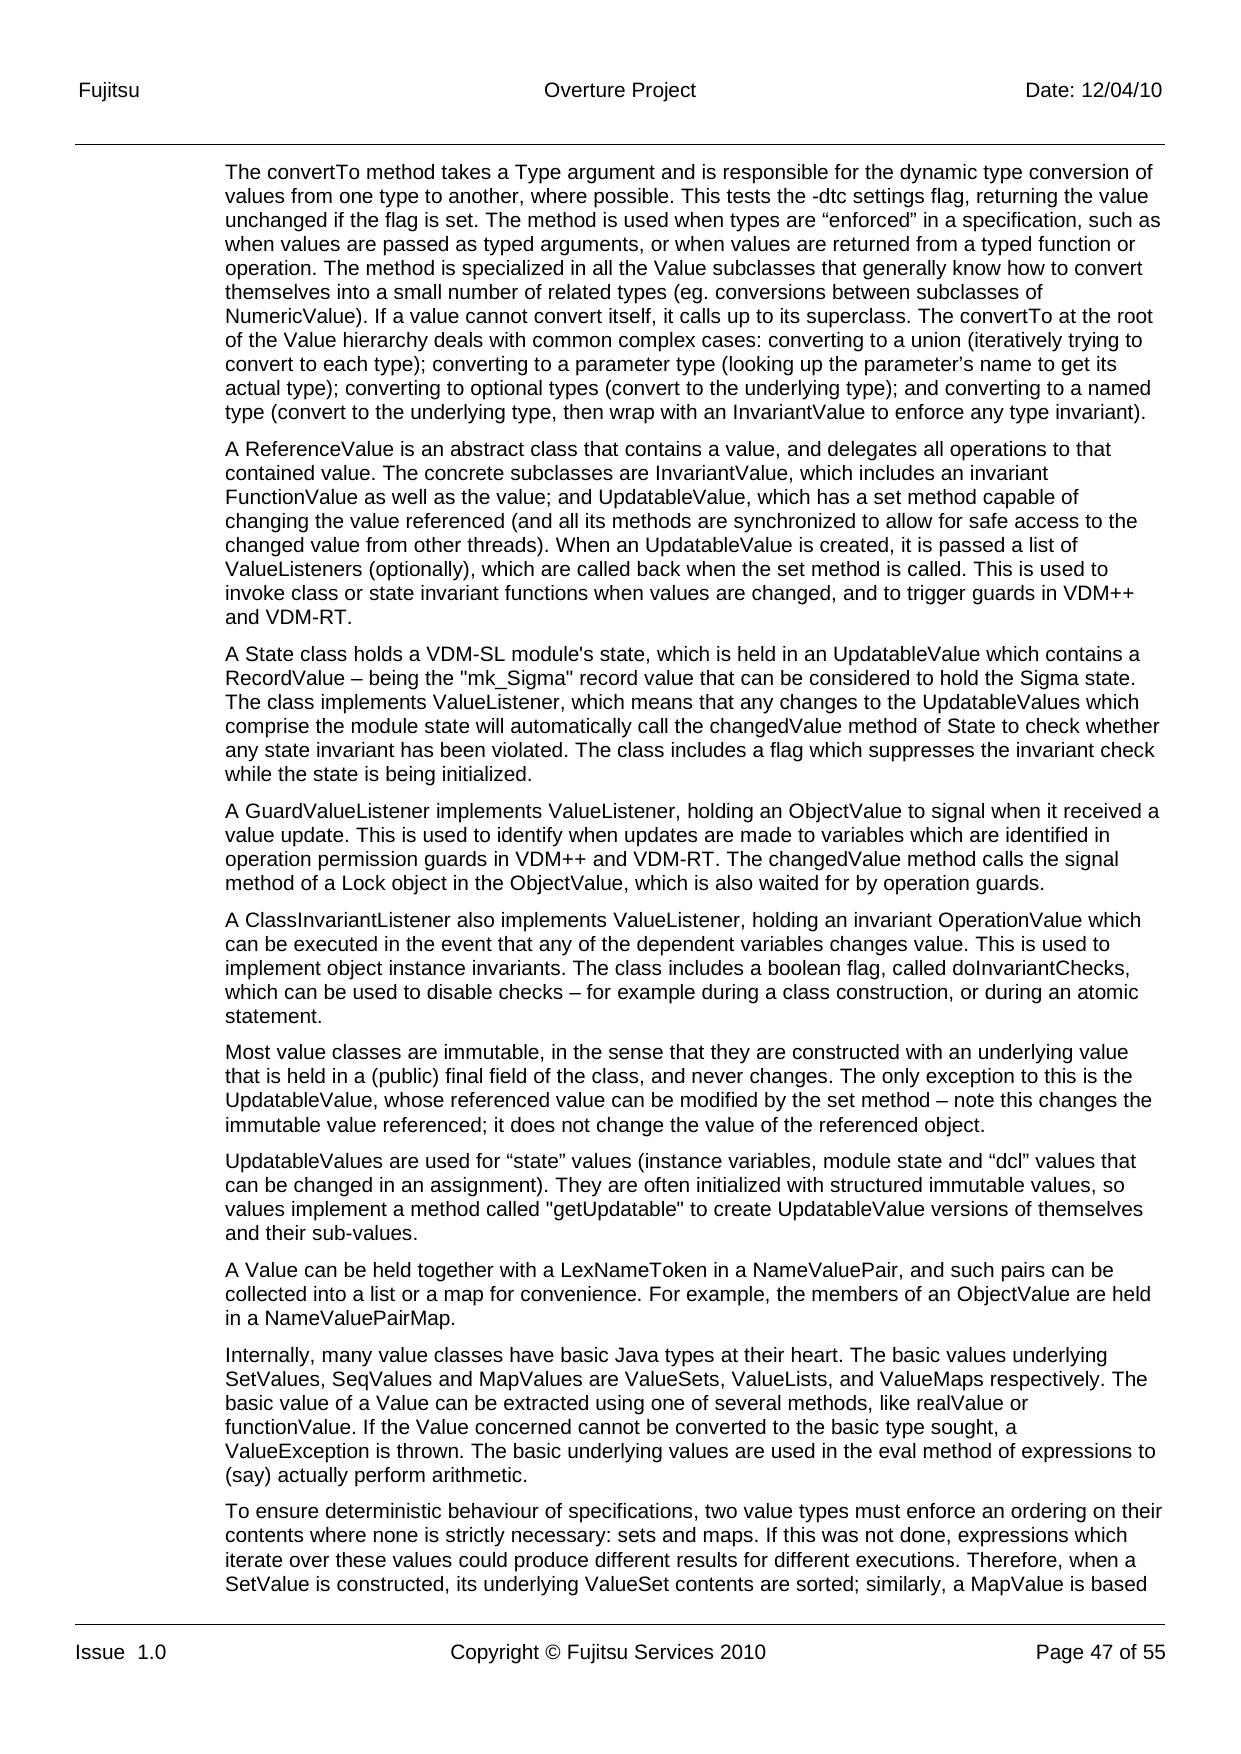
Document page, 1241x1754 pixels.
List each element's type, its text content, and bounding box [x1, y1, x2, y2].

text A GuardValueListener implements ValueListener, holding an ObjectValue to signal when it received a value update. This is used to identify when updates are made to variables which are identified in operation permission guards in VDM++ and VDM-RT. The changedValue method calls the signal method of a Lock object in the ObjectValue, which is also waited for by operation guards. [225, 799, 1165, 895]
text UpdatableValues are used for “state” values (instance variables, module state and “dcl” values that can be changed in an assignment). They are often initialized with structured immutable values, so values implement a method called "getUpdatable" to create UpdatableValue versions of themselves and their sub-values. [225, 1149, 1165, 1245]
text Most value classes are immutable, in the sense that they are constructed with an underlying value that is held in a (public) final field of the class, and never changes. The only exception to this is the UpdatableValue, whose referenced value can be modified by the set method – note this changes the immutable value referenced; it does not change the value of the referenced object. [225, 1040, 1165, 1137]
text To ensure deterministic behaviour of specifications, two value types must enforce an ordering on their contents where none is strictly necessary: sets and maps. If this was not done, expressions which iterate over these values could produce different results for different executions. Therefore, when a SetValue is constructed, its underlying ValueSet contents are sorted; similarly, a MapValue is based [225, 1499, 1165, 1596]
text A ClassInvariantListener also implements ValueListener, holding an invariant OperationValue which can be executed in the event that any of the dependent variables changes value. This is used to implement object instance invariants. The class includes a boolean flag, called doInvariantChecks, which can be used to disable checks – for example during a class construction, or during an atomic statement. [225, 907, 1165, 1028]
text Internally, many value classes have basic Java types at their heart. The basic values underlying SetValues, SeqValues and MapValues are ValueSets, ValueLists, and ValueMaps respectively. The basic value of a Value can be extracted using one of several methods, like realValue or functionValue. If the Value concerned cannot be converted to the basic type sought, a ValueException is thrown. The basic underlying values are used in the eval method of expressions to (say) actually perform arithmetic. [225, 1342, 1165, 1487]
text A State class holds a VDM-SL module's state, which is held in an UpdatableValue which contains a RecordValue – being the "mk_Sigma" record value that can be considered to hold the Sigma state. The class implements ValueListener, which means that any changes to the UpdatableValues which comprise the module state will automatically call the changedValue method of State to check whether any state invariant has been violated. The class includes a flag which suppresses the invariant check while the state is being initialized. [225, 642, 1165, 786]
text The convertTo method takes a Type argument and is responsible for the dynamic type conversion of values from one type to another, where possible. This tests the -dtc settings flag, returning the value unchanged if the flag is set. The method is used when types are “enforced” in a specification, such as when values are passed as typed arguments, or when values are returned from a typed function or operation. The method is specialized in all the Value subclasses that generally know how to convert themselves into a small number of related types (eg. conversions between subclasses of NumericValue). If a value cannot convert itself, it calls up to its superclass. The convertTo at the root of the Value hierarchy deals with common complex cases: converting to a union (iteratively trying to convert to each type); converting to a parameter type (looking up the parameter’s name to get its actual type); converting to optional types (convert to the underlying type); and converting to a named type (convert to the underlying type, then wrap with an InvariantValue to enforce any type invariant). [225, 160, 1165, 424]
text A Value can be held together with a LexNameToken in a NameValuePair, and such pairs can be collected into a list or a map for convenience. For example, the members of an ObjectValue are held in a NameValuePairMap. [225, 1258, 1165, 1330]
text A ReferenceValue is an abstract class that contains a value, and delegates all operations to that contained value. The concrete subclasses are InvariantValue, which includes an invariant FunctionValue as well as the value; and UpdatableValue, which has a set method capable of changing the value referenced (and all its methods are synchronized to allow for safe access to the changed value from other threads). When an UpdatableValue is created, it is passed a list of ValueListeners (optionally), which are called back when the set method is called. This is used to invoke class or state invariant functions when values are changed, and to trigger guards in VDM++ and VDM-RT. [225, 437, 1165, 629]
